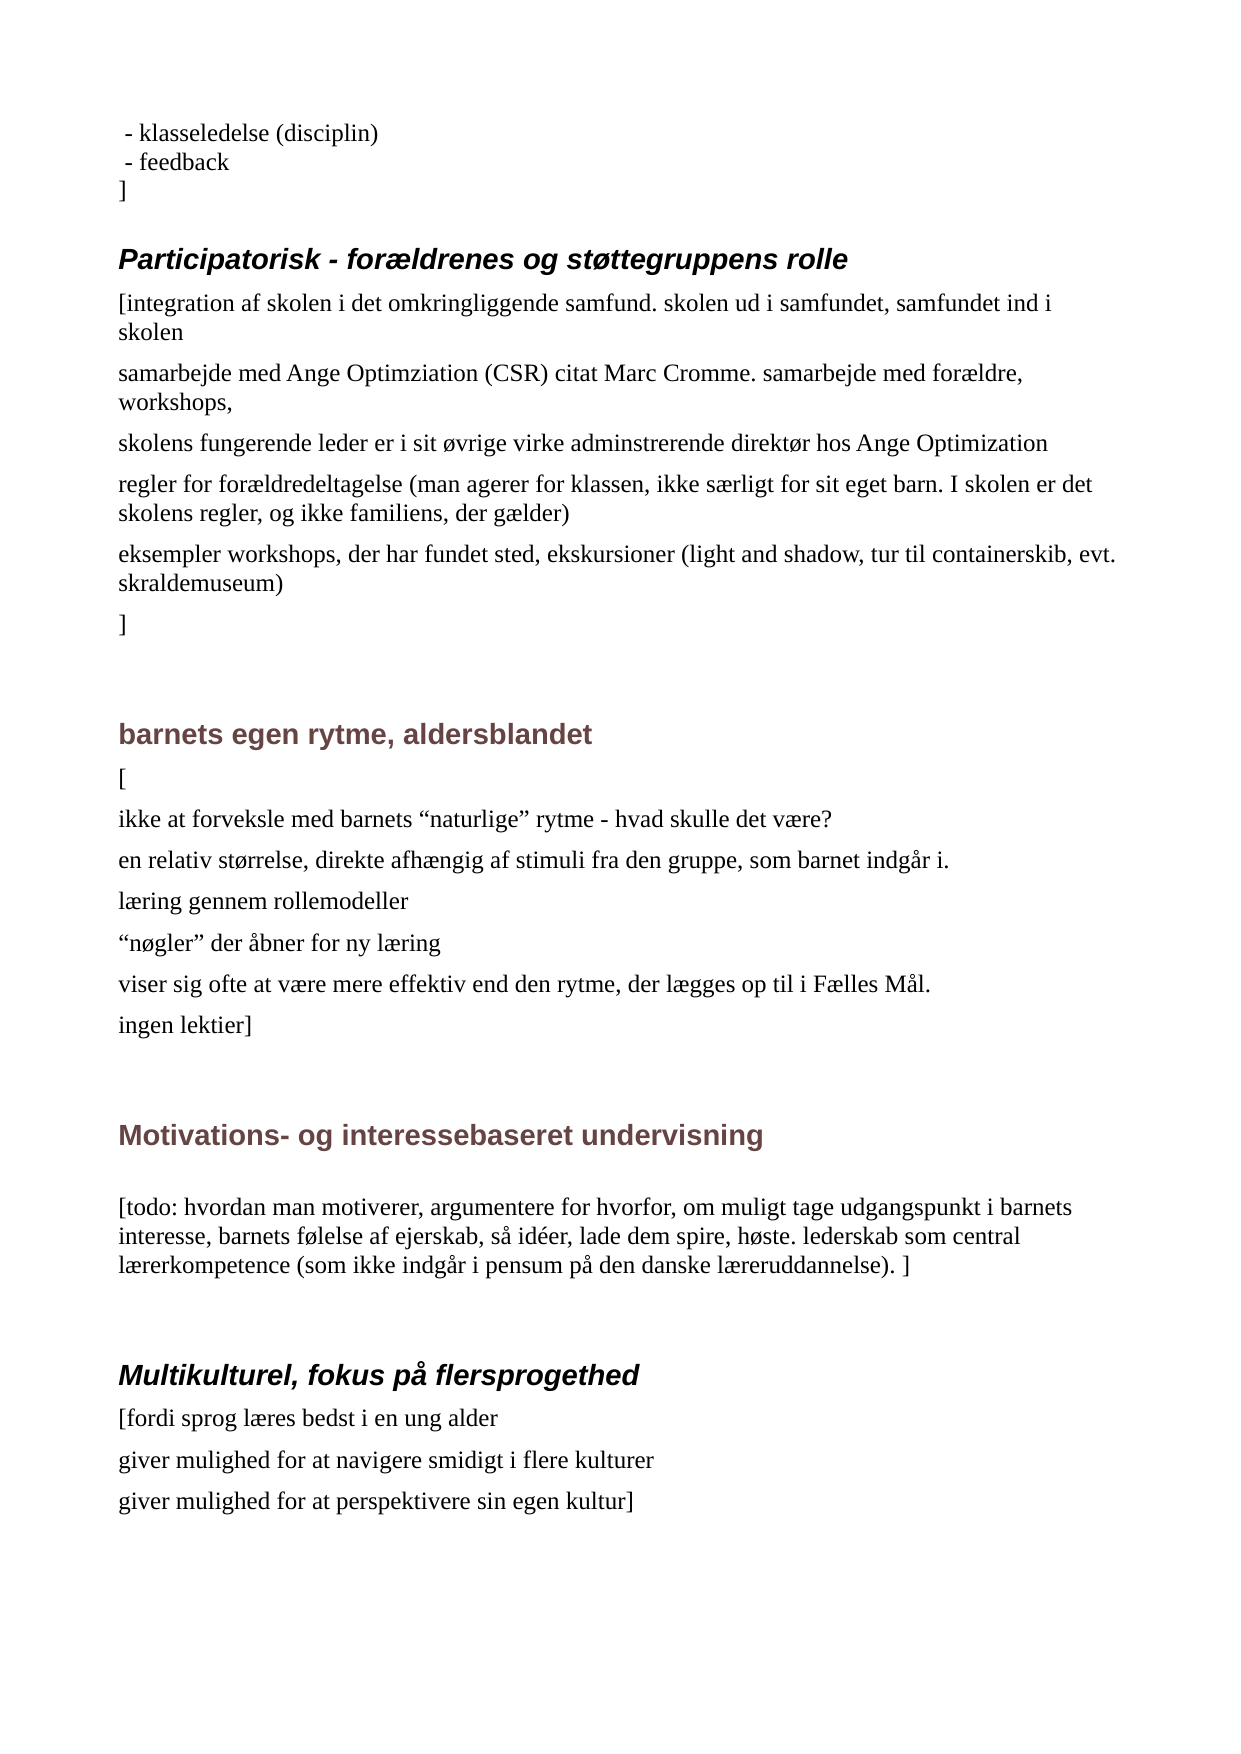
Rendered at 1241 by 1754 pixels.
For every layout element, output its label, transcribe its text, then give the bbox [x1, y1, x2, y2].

subtitle Motivations- og interessebaseret undervisning [118, 1118, 1122, 1151]
text [todo: hvordan man motiverer, argumentere for hvorfor, om muligt tage udgangspunkt i barnets interesse, barnets følelse af ejerskab, så idéer, lade dem spire, høste. lederskab som central lærerkompetence (som ikke indgår i pensum på den danske læreruddannelse). ] [118, 1164, 1122, 1279]
text en relativ størrelse, direkte afhængig af stimuli fra den gruppe, som barnet indgår i. [118, 845, 1122, 874]
subtitle barnets egen rytme, aldersblandet [118, 717, 1122, 750]
text ikke at forveksle med barnets “naturlige” rytme - hvad skulle det være? [118, 804, 1122, 833]
text [fordi sprog læres bedst i en ung alder [118, 1403, 1122, 1432]
text giver mulighed for at perspektivere sin egen kultur] [118, 1486, 1122, 1515]
text ] [118, 609, 1122, 638]
text regler for forældredeltagelse (man agerer for klassen, ikke særligt for sit eget barn. I skolen er det skolens regler, og ikke familiens, der gælder) [118, 469, 1122, 527]
text skolens fungerende leder er i sit øvrige virke adminstrerende direktør hos Ange Optimization [118, 428, 1122, 457]
subtitle Participatorisk - forældrenes og støttegruppens rolle [118, 242, 1122, 275]
text viser sig ofte at være mere effektiv end den rytme, der lægges op til i Fælles Mål. [118, 969, 1122, 998]
text eksempler workshops, der har fundet sted, ekskursioner (light and shadow, tur til containerskib, evt. skraldemuseum) [118, 539, 1122, 597]
text samarbejde med Ange Optimziation (CSR) citat Marc Cromme. samarbejde med forældre, workshops, [118, 358, 1122, 415]
subtitle Multikulturel, fokus på flersprogethed [118, 1357, 1122, 1391]
text - klasseledelse (disciplin) - feedback ] [118, 118, 1122, 204]
text læring gennem rollemodeller [118, 886, 1122, 915]
text [ [118, 763, 1122, 791]
text [integration af skolen i det omkringliggende samfund. skolen ud i samfundet, samfundet ind i skolen [118, 288, 1122, 345]
text giver mulighed for at navigere smidigt i flere kulturer [118, 1445, 1122, 1473]
text “nøgler” der åbner for ny læring [118, 928, 1122, 956]
text ingen lektier] [118, 1010, 1122, 1039]
